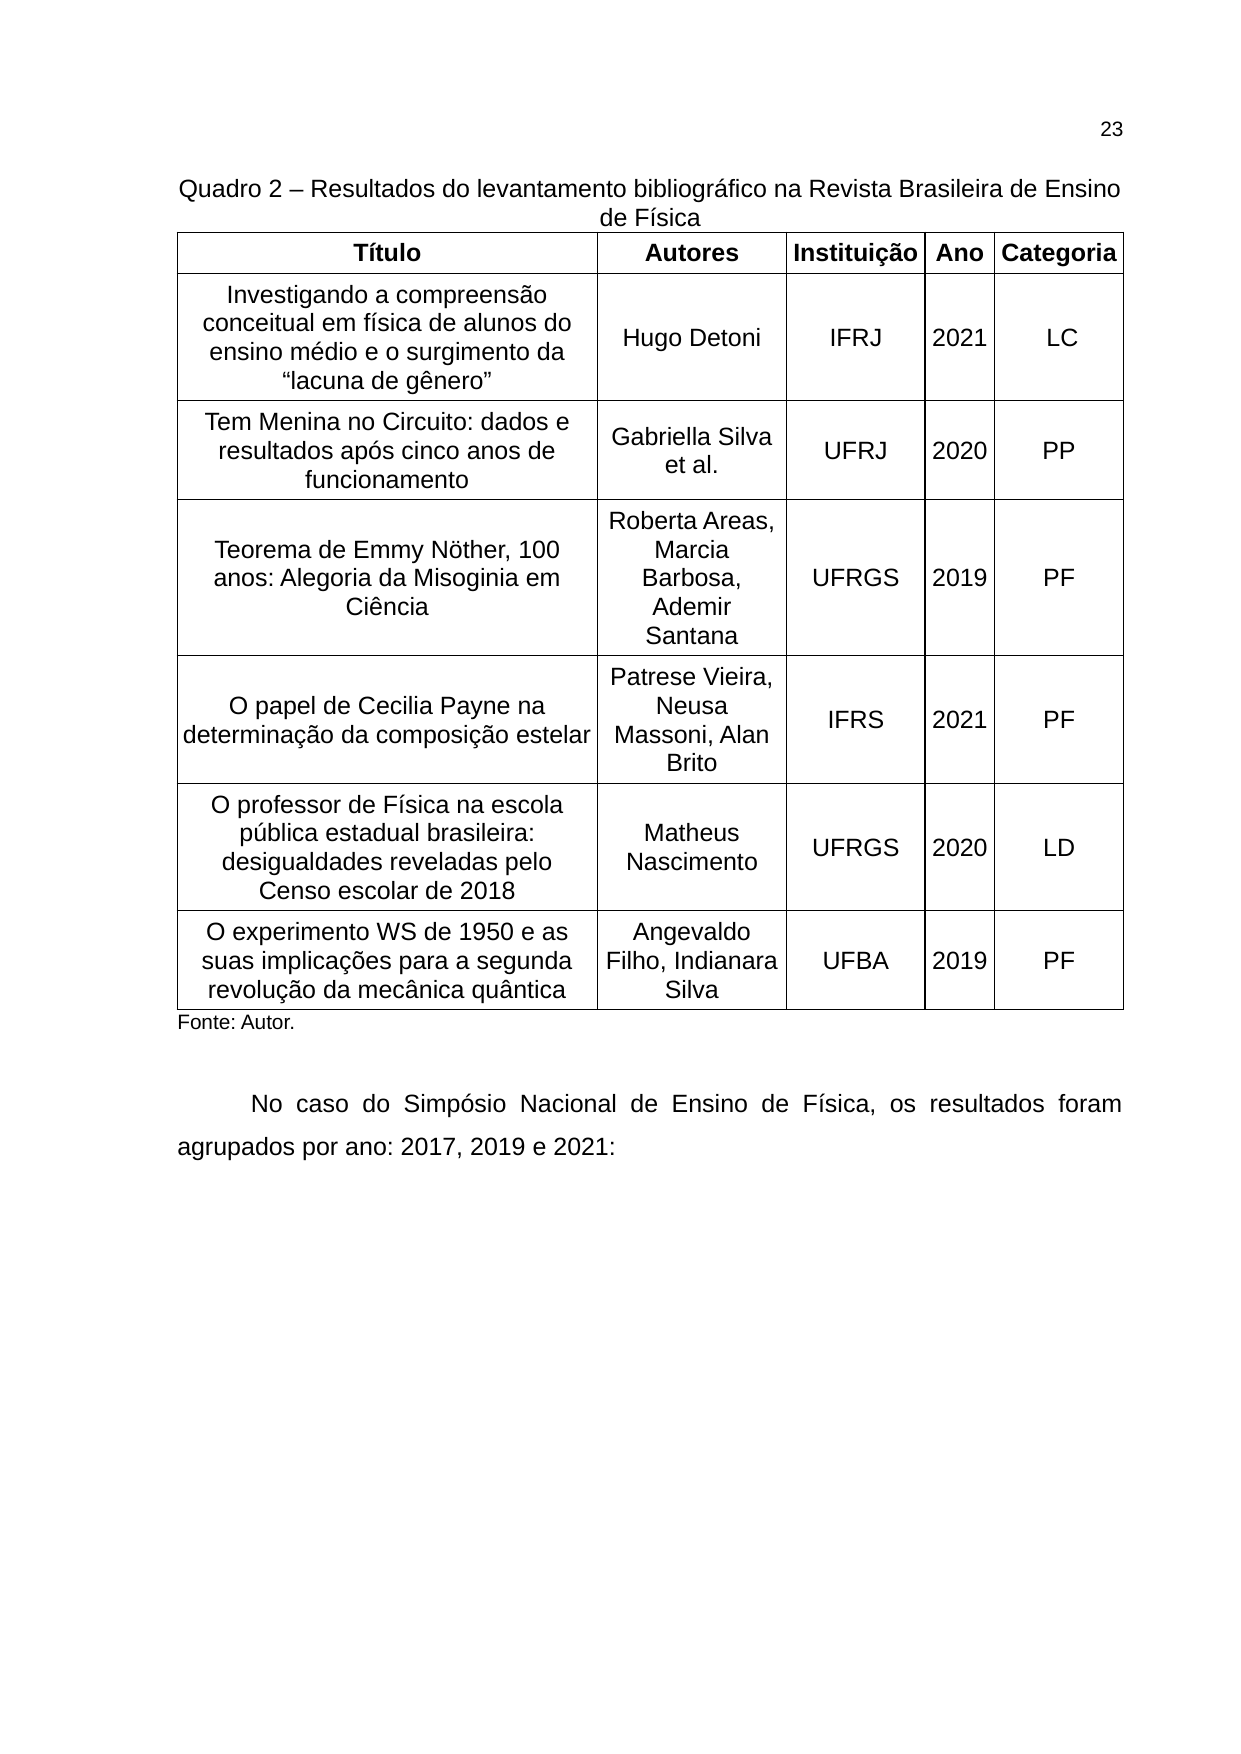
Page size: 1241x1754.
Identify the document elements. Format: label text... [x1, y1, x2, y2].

table_cell LD [995, 784, 1123, 910]
table_cell Tem Menina no Circuito: dados e resultados após cinco anos de funcionamento [178, 401, 597, 499]
table_cell Matheus Nascimento [598, 784, 786, 910]
table_cell 2019 [926, 500, 994, 655]
table_cell O experimento WS de 1950 e as suas implicações para a segunda revolução da mecânica quântica [178, 911, 597, 1009]
table_cell UFBA [787, 911, 924, 1009]
table_cell UFRJ [787, 401, 924, 499]
table_cell Patrese Vieira, Neusa Massoni, Alan Brito [598, 656, 786, 783]
text No caso do Simpósio Nacional de Ensino de Física, os resultados foram agrupados por ano: 2017, 2019 e 2021: [177, 1089, 1123, 1161]
table_cell PF [995, 500, 1123, 655]
table_cell Angevaldo Filho, Indianara Silva [598, 911, 786, 1009]
table_cell Roberta Areas, Marcia Barbosa, Ademir Santana [598, 500, 786, 655]
table_header Título [178, 233, 597, 273]
table_cell O professor de Física na escola pública estadual brasileira: desigualdades reveladas pelo Censo escolar de 2018 [178, 784, 597, 910]
table_cell IFRJ [787, 274, 924, 400]
table_cell Investigando a compreensão conceitual em física de alunos do ensino médio e o surgimento da “lacuna de gênero” [178, 274, 597, 400]
table_header Autores [598, 233, 786, 273]
table_header Instituição [787, 233, 924, 273]
table_cell LC [995, 274, 1123, 400]
table_cell IFRS [787, 656, 924, 783]
table_cell UFRGS [787, 500, 924, 655]
table_cell Teorema de Emmy Nöther, 100 anos: Alegoria da Misoginia em Ciência [178, 500, 597, 655]
table_cell 2019 [926, 911, 994, 1009]
table_cell 2021 [926, 656, 994, 783]
text Quadro 2 – Resultados do levantamento bibliográfico na Revista Brasileira de Ensino de Física [177, 174, 1123, 232]
table_cell PF [995, 656, 1123, 783]
table_cell Gabriella Silva et al. [598, 401, 786, 499]
table_cell 2021 [926, 274, 994, 400]
table_cell 2020 [926, 784, 994, 910]
table_cell 2020 [926, 401, 994, 499]
table_cell PF [995, 911, 1123, 1009]
table_cell UFRGS [787, 784, 924, 910]
table_cell O papel de Cecilia Payne na determinação da composição estelar [178, 656, 597, 783]
table_cell Hugo Detoni [598, 274, 786, 400]
table_header Ano [926, 233, 994, 273]
table_header Categoria [995, 233, 1123, 273]
text Fonte: Autor. [177, 1010, 1123, 1034]
table_cell PP [995, 401, 1123, 499]
